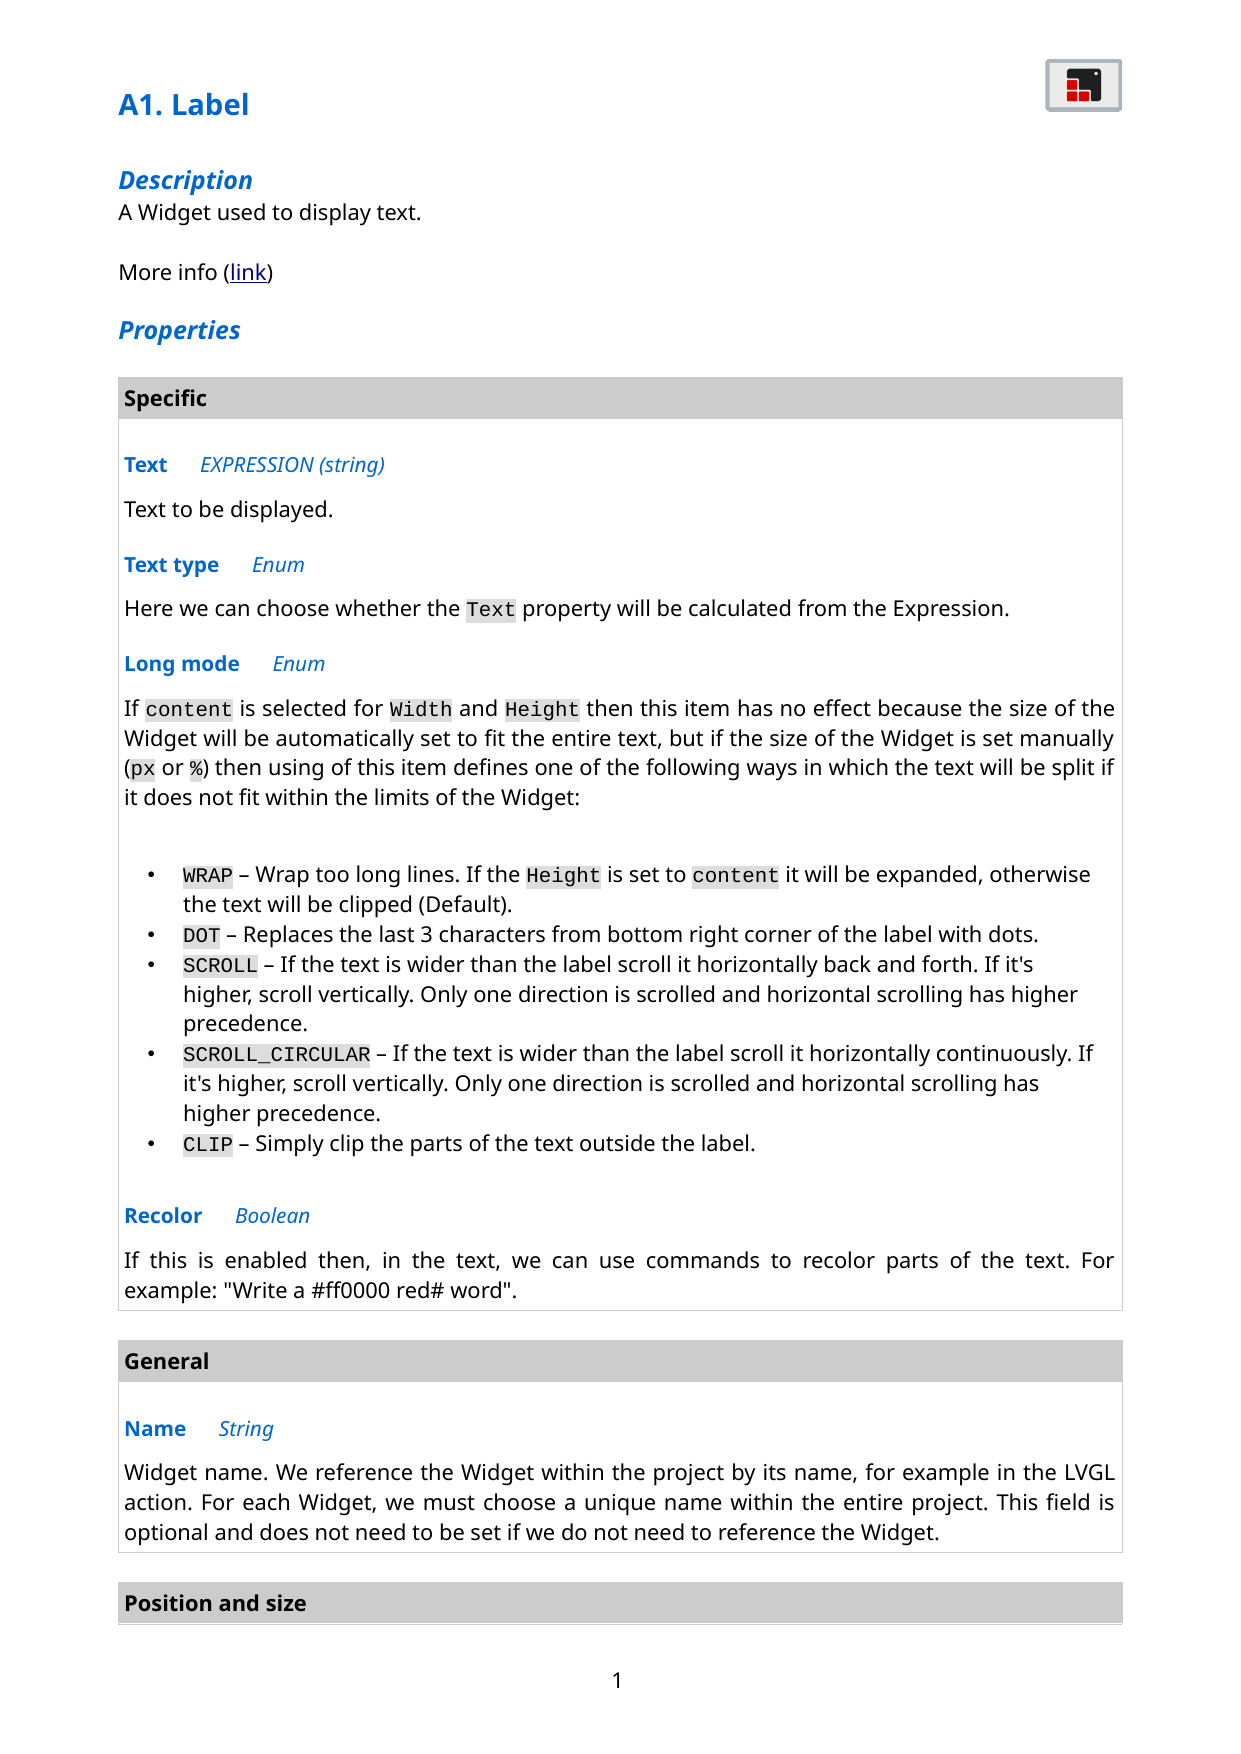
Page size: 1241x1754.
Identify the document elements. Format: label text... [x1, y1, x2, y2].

text More info (link) [118, 256, 1122, 286]
subtitle Description [118, 163, 1122, 197]
subtitle Label [118, 84, 1122, 124]
table_cell Text EXPRESSION (string) Text to be displayed. Text type Enum Here we can choose whether the Text property will be calculated from the Expression. Long mode Enum If content is selected for Width and Height then this item has no effect because the size of the Widget will be automatically set to fit the entire text, but if the size of the Widget is set manually (px or %) then using of this item defines one of the following ways in which the text will be split if it does not fit within the limits of the Widget: WRAP – Wrap too long lines. If the Height is set to content it will be expanded, otherwise the text will be clipped (Default). DOT – Replaces the last 3 characters from bottom right corner of the label with dots. SCROLL – If the text is wider than the label scroll it horizontally back and forth. If it's higher, scroll vertically. Only one direction is scrolled and horizontal scrolling has higher precedence. SCROLL_CIRCULAR – If the text is wider than the label scroll it horizontally continuously. If it's higher, scroll vertically. Only one direction is scrolled and horizontal scrolling has higher precedence. CLIP – Simply clip the parts of the text outside the label. Recolor Boolean If this is enabled then, in the text, we can use commands to recolor parts of the text. For example: "Write a #ff0000 red# word". [119, 419, 1122, 1310]
table_header Position and size [119, 1583, 1122, 1623]
table_header General [119, 1341, 1122, 1381]
table_cell Name String Widget name. We reference the Widget within the project by its name, for example in the LVGL action. For each Widget, we must choose a unique name within the entire project. This field is optional and does not need to be set if we do not need to reference the Widget. [119, 1382, 1122, 1552]
picture [1045, 59, 1123, 112]
table_header Specific [119, 378, 1122, 418]
text A Widget used to display text. [118, 197, 1122, 227]
subtitle Properties [118, 313, 1122, 347]
